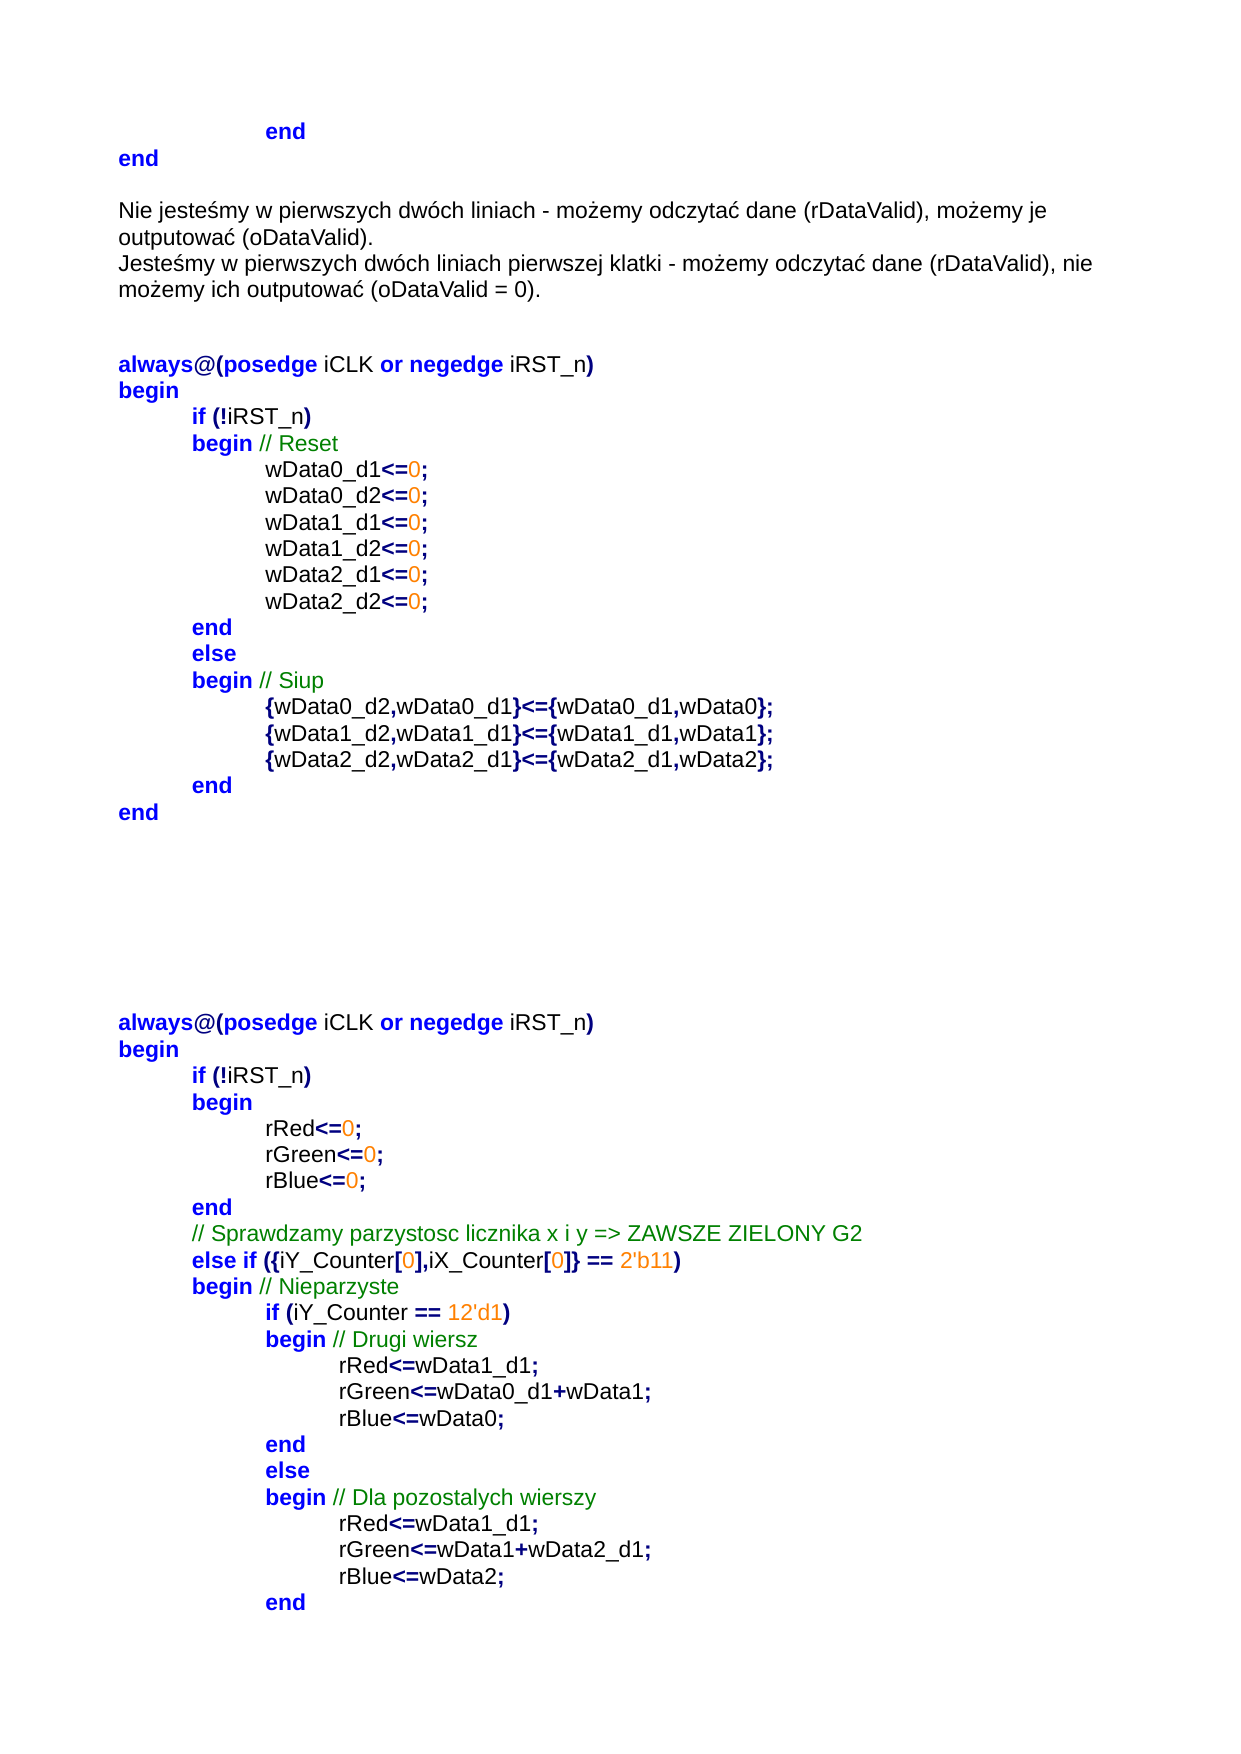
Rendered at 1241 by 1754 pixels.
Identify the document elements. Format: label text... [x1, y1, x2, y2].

text Nie jesteśmy w pierwszych dwóch liniach - możemy odczytać dane (rDataValid), możemy je outputować (oDataValid). [118, 197, 1122, 250]
text wData2_d2<=0; [118, 588, 1122, 614]
text end [118, 1194, 1122, 1220]
text {wData1_d2,wData1_d1}<={wData1_d1,wData1}; [118, 719, 1122, 746]
text begin // Reset [118, 429, 1122, 456]
text else [118, 1457, 1122, 1484]
text wData1_d2<=0; [118, 535, 1122, 561]
text end [118, 614, 1122, 640]
text rRed<=0; [118, 1115, 1122, 1141]
text rBlue<=0; [118, 1167, 1122, 1194]
text {wData0_d2,wData0_d1}<={wData0_d1,wData0}; [118, 693, 1122, 719]
text end [118, 1589, 1122, 1616]
text // Sprawdzamy parzystosc licznika x i y => ZAWSZE ZIELONY G2 [118, 1220, 1122, 1247]
text end [118, 798, 1122, 825]
text begin [118, 1036, 1122, 1062]
text if (!iRST_n) [118, 403, 1122, 429]
text rBlue<=wData0; [118, 1405, 1122, 1431]
text wData0_d2<=0; [118, 482, 1122, 509]
text end [118, 772, 1122, 798]
text begin [118, 377, 1122, 403]
text rBlue<=wData2; [118, 1563, 1122, 1589]
text always@(posedge iCLK or negedge iRST_n) [118, 1009, 1122, 1036]
text end [118, 144, 1122, 171]
text begin // Siup [118, 667, 1122, 693]
text else if ({iY_Counter[0],iX_Counter[0]} == 2'b11) [118, 1247, 1122, 1273]
text else [118, 640, 1122, 667]
text wData0_d1<=0; [118, 456, 1122, 482]
text end [118, 1431, 1122, 1457]
text rGreen<=0; [118, 1141, 1122, 1167]
text {wData2_d2,wData2_d1}<={wData2_d1,wData2}; [118, 746, 1122, 772]
text begin [118, 1088, 1122, 1115]
text begin // Drugi wiersz [118, 1326, 1122, 1352]
text if (!iRST_n) [118, 1062, 1122, 1088]
text wData1_d1<=0; [118, 509, 1122, 535]
text if (iY_Counter == 12'd1) [118, 1299, 1122, 1326]
text begin // Dla pozostalych wierszy [118, 1484, 1122, 1510]
text rGreen<=wData0_d1+wData1; [118, 1378, 1122, 1405]
text rRed<=wData1_d1; [118, 1510, 1122, 1536]
text Jesteśmy w pierwszych dwóch liniach pierwszej klatki - możemy odczytać dane (rDataValid), nie możemy ich outputować (oDataValid = 0). [118, 250, 1122, 303]
text rRed<=wData1_d1; [118, 1352, 1122, 1378]
text rGreen<=wData1+wData2_d1; [118, 1536, 1122, 1563]
text end [118, 118, 1122, 144]
text begin // Nieparzyste [118, 1273, 1122, 1299]
text always@(posedge iCLK or negedge iRST_n) [118, 351, 1122, 377]
text wData2_d1<=0; [118, 561, 1122, 588]
